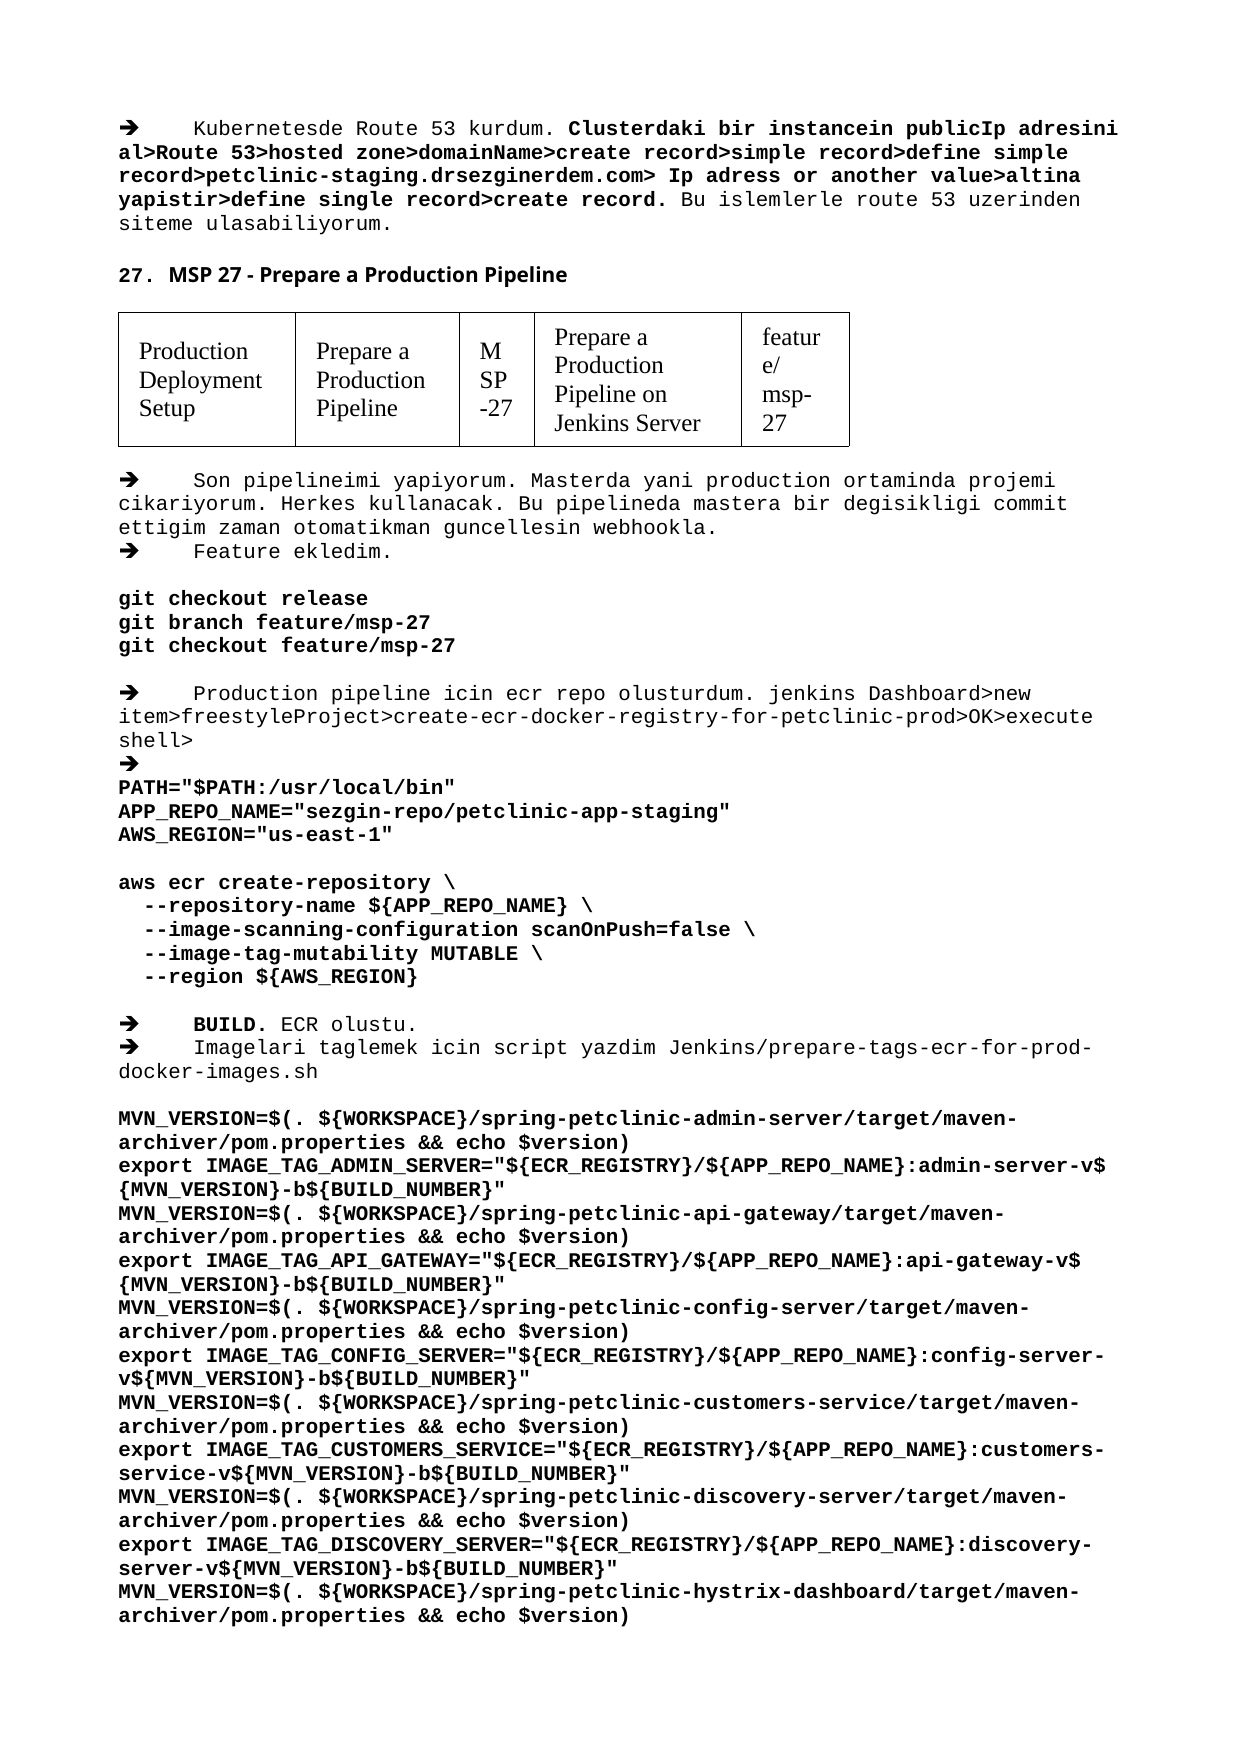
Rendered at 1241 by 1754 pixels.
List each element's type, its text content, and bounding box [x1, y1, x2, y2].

table_header Prepare a Production Pipeline [296, 313, 459, 446]
list Imagelari taglemek icin script yazdim Jenkins/prepare-tags-ecr-for-prod-docker-images.sh [118, 1037, 1122, 1084]
list --repository-name ${APP_REPO_NAME} \ [118, 895, 1122, 919]
list Production pipeline icin ecr repo olusturdum. jenkins Dashboard>new item>freestyleProject>create-ecr-docker-registry-for-petclinic-prod>OK>execute shell> [118, 683, 1122, 753]
list AWS_REGION="us-east-1" [118, 824, 1122, 848]
text export IMAGE_TAG_CONFIG_SERVER="${ECR_REGISTRY}/${APP_REPO_NAME}:config-server-v${MVN_VERSION}-b${BUILD_NUMBER}" [118, 1345, 1122, 1392]
text MVN_VERSION=$(. ${WORKSPACE}/spring-petclinic-customers-service/target/maven-archiver/pom.properties && echo $version) [118, 1392, 1122, 1439]
text git checkout release [118, 588, 1122, 612]
list Son pipelineimi yapiyorum. Masterda yani production ortaminda projemi cikariyorum. Herkes kullanacak. Bu pipelineda mastera bir degisikligi commit ettigim zaman otomatikman guncellesin webhookla. [118, 470, 1122, 541]
list Kubernetesde Route 53 kurdum. Clusterdaki bir instancein publicIp adresini al>Route 53>hosted zone>domainName>create record>simple record>define simple record>petclinic-staging.drsezginerdem.com> Ip adress or another value>altina yapistir>define single record>create record. Bu islemlerle route 53 uzerinden siteme ulasabiliyorum. [118, 118, 1122, 236]
text export IMAGE_TAG_DISCOVERY_SERVER="${ECR_REGISTRY}/${APP_REPO_NAME}:discovery-server-v${MVN_VERSION}-b${BUILD_NUMBER}" [118, 1534, 1122, 1581]
text export IMAGE_TAG_API_GATEWAY="${ECR_REGISTRY}/${APP_REPO_NAME}:api-gateway-v${MVN_VERSION}-b${BUILD_NUMBER}" [118, 1250, 1122, 1297]
table_header Production Deployment Setup [119, 313, 295, 446]
text MVN_VERSION=$(. ${WORKSPACE}/spring-petclinic-hystrix-dashboard/target/maven-archiver/pom.properties && echo $version) [118, 1581, 1122, 1628]
text export IMAGE_TAG_ADMIN_SERVER="${ECR_REGISTRY}/${APP_REPO_NAME}:admin-server-v${MVN_VERSION}-b${BUILD_NUMBER}" [118, 1156, 1122, 1203]
list --image-scanning-configuration scanOnPush=false \ [118, 919, 1122, 943]
text git branch feature/msp-27 [118, 612, 1122, 635]
text export IMAGE_TAG_CUSTOMERS_SERVICE="${ECR_REGISTRY}/${APP_REPO_NAME}:customers-service-v${MVN_VERSION}-b${BUILD_NUMBER}" [118, 1439, 1122, 1487]
text MVN_VERSION=$(. ${WORKSPACE}/spring-petclinic-config-server/target/maven-archiver/pom.properties && echo $version) [118, 1297, 1122, 1345]
list PATH="$PATH:/usr/local/bin" [118, 777, 1122, 801]
list APP_REPO_NAME="sezgin-repo/petclinic-app-staging" [118, 801, 1122, 824]
list aws ecr create-repository \ [118, 872, 1122, 895]
table_header Prepare a Production Pipeline on Jenkins Server [535, 313, 741, 446]
text MVN_VERSION=$(. ${WORKSPACE}/spring-petclinic-api-gateway/target/maven-archiver/pom.properties && echo $version) [118, 1203, 1122, 1250]
text 27. MSP 27 - Prepare a Production Pipeline [118, 260, 1122, 288]
text MVN_VERSION=$(. ${WORKSPACE}/spring-petclinic-admin-server/target/maven-archiver/pom.properties && echo $version) [118, 1108, 1122, 1156]
table_header MSP-27 [460, 313, 534, 446]
table_header feature/msp-27 [742, 313, 849, 446]
list Feature ekledim. [118, 541, 1122, 564]
list --image-tag-mutability MUTABLE \ [118, 943, 1122, 966]
list BUILD. ECR olustu. [118, 1014, 1122, 1037]
text MVN_VERSION=$(. ${WORKSPACE}/spring-petclinic-discovery-server/target/maven-archiver/pom.properties && echo $version) [118, 1487, 1122, 1534]
list --region ${AWS_REGION} [118, 966, 1122, 990]
text git checkout feature/msp-27 [118, 635, 1122, 659]
